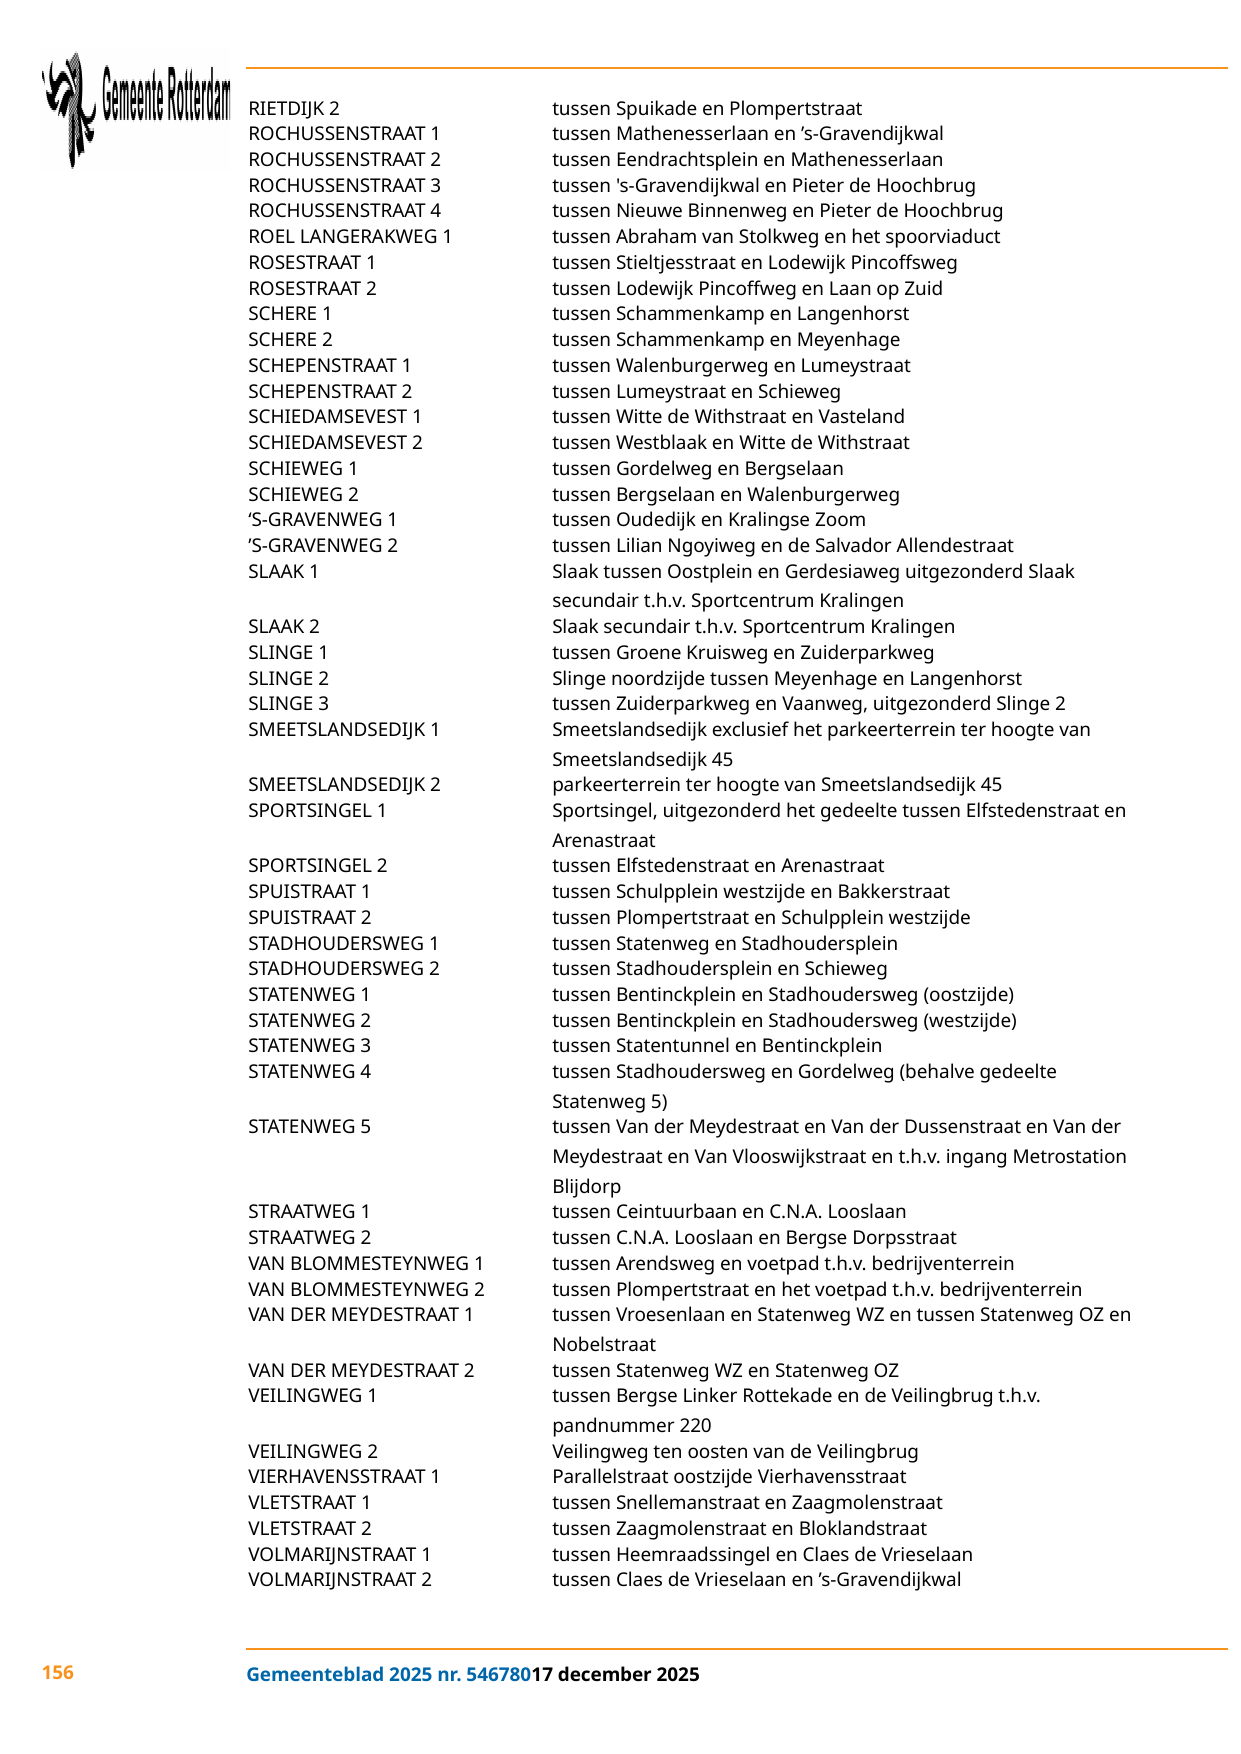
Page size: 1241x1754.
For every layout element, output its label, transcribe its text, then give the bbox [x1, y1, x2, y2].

table_cell tussen Vroesenlaan en Statenweg WZ en tussen Statenweg OZ en Nobelstraat [552, 1301, 1152, 1357]
table_cell tussen Plompertstraat en Schulpplein westzijde [552, 904, 1152, 930]
table_cell Sportsingel, uitgezonderd het gedeelte tussen Elfstedenstraat en Arenastraat [552, 797, 1152, 852]
table_cell ROSESTRAAT 2 [248, 275, 552, 301]
table_cell VIERHAVENSSTRAAT 1 [248, 1464, 552, 1489]
table_cell ’S-GRAVENWEG 2 [248, 532, 552, 558]
table_cell ROEL LANGERAKWEG 1 [248, 224, 552, 249]
table_cell Slaak tussen Oostplein en Gerdesiaweg uitgezonderd Slaak secundair t.h.v. Sportcentrum Kralingen [552, 558, 1152, 613]
table_cell tussen Bergse Linker Rottekade en de Veilingbrug t.h.v. pandnummer 220 [552, 1383, 1152, 1438]
table_cell VEILINGWEG 1 [248, 1383, 552, 1438]
table_cell SPUISTRAAT 1 [248, 878, 552, 904]
table_cell tussen Ceintuurbaan en C.N.A. Looslaan [552, 1199, 1152, 1224]
table_cell VAN BLOMMESTEYNWEG 1 [248, 1250, 552, 1276]
table_cell tussen Schulpplein westzijde en Bakkerstraat [552, 878, 1152, 904]
table_cell Smeetslandsedijk exclusief het parkeerterrein ter hoogte van Smeetslandsedijk 45 [552, 716, 1152, 771]
table_cell SMEETSLANDSEDIJK 2 [248, 771, 552, 797]
table_cell STATENWEG 5 [248, 1114, 552, 1198]
table_cell tussen Zaagmolenstraat en Bloklandstraat [552, 1515, 1152, 1541]
table_cell ‘S-GRAVENWEG 1 [248, 506, 552, 532]
table_cell tussen Statenweg WZ en Statenweg OZ [552, 1357, 1152, 1382]
table_cell tussen Witte de Withstraat en Vasteland [552, 404, 1152, 429]
table_cell Veilingweg ten oosten van de Veilingbrug [552, 1438, 1152, 1463]
table_cell Parallelstraat oostzijde Vierhavensstraat [552, 1464, 1152, 1489]
table_cell VLETSTRAAT 2 [248, 1515, 552, 1541]
table_cell ROCHUSSENSTRAAT 3 [248, 172, 552, 198]
table_cell SCHERE 2 [248, 326, 552, 352]
table_cell tussen Nieuwe Binnenweg en Pieter de Hoochbrug [552, 198, 1152, 223]
table_cell tussen Lilian Ngoyiweg en de Salvador Allendestraat [552, 532, 1152, 558]
table_cell VOLMARIJNSTRAAT 2 [248, 1566, 552, 1592]
table_cell ROCHUSSENSTRAAT 1 [248, 121, 552, 146]
table_cell ROSESTRAAT 1 [248, 249, 552, 275]
table_cell STATENWEG 2 [248, 1007, 552, 1033]
table_cell SLAAK 1 [248, 558, 552, 613]
table_cell tussen Arendsweg en voetpad t.h.v. bedrijventerrein [552, 1250, 1152, 1276]
table_cell VOLMARIJNSTRAAT 1 [248, 1541, 552, 1566]
table_cell tussen Lodewijk Pincoffweg en Laan op Zuid [552, 275, 1152, 301]
table_cell tussen Schammenkamp en Langenhorst [552, 301, 1152, 326]
table_cell SCHEPENSTRAAT 1 [248, 352, 552, 378]
table_cell STADHOUDERSWEG 1 [248, 930, 552, 955]
table_cell ROCHUSSENSTRAAT 4 [248, 198, 552, 223]
table_cell tussen Elfstedenstraat en Arenastraat [552, 853, 1152, 878]
table_cell tussen Oudedijk en Kralingse Zoom [552, 506, 1152, 532]
table_cell tussen Claes de Vrieselaan en ’s-Gravendijkwal [552, 1566, 1152, 1592]
table_cell tussen C.N.A. Looslaan en Bergse Dorpsstraat [552, 1224, 1152, 1250]
table_cell tussen Schammenkamp en Meyenhage [552, 326, 1152, 352]
table_cell VLETSTRAAT 1 [248, 1489, 552, 1515]
picture [41, 47, 231, 172]
table_cell SPORTSINGEL 2 [248, 853, 552, 878]
table_cell tussen Stadhoudersplein en Schieweg [552, 955, 1152, 981]
table_cell tussen Mathenesserlaan en ’s-Gravendijkwal [552, 121, 1152, 146]
table_cell tussen 's-Gravendijkwal en Pieter de Hoochbrug [552, 172, 1152, 198]
table_cell STRAATWEG 2 [248, 1224, 552, 1250]
table_cell SCHEPENSTRAAT 2 [248, 378, 552, 403]
table_cell SPUISTRAAT 2 [248, 904, 552, 930]
table_cell SLINGE 3 [248, 690, 552, 716]
table_cell tussen Westblaak en Witte de Withstraat [552, 429, 1152, 455]
table_cell tussen Bergselaan en Walenburgerweg [552, 481, 1152, 506]
table_cell tussen Heemraadssingel en Claes de Vrieselaan [552, 1541, 1152, 1566]
table_cell Slinge noordzijde tussen Meyenhage en Langenhorst [552, 665, 1152, 690]
table_cell parkeerterrein ter hoogte van Smeetslandsedijk 45 [552, 771, 1152, 797]
table_cell tussen Spuikade en Plompertstraat [552, 95, 1152, 121]
table_cell tussen Statentunnel en Bentinckplein [552, 1033, 1152, 1058]
table_cell SMEETSLANDSEDIJK 1 [248, 716, 552, 771]
table_cell SLINGE 1 [248, 639, 552, 665]
table_cell tussen Gordelweg en Bergselaan [552, 455, 1152, 481]
table_cell tussen Bentinckplein en Stadhoudersweg (oostzijde) [552, 981, 1152, 1007]
table_cell STRAATWEG 1 [248, 1199, 552, 1224]
table_cell VAN BLOMMESTEYNWEG 2 [248, 1276, 552, 1301]
table_cell SCHIEDAMSEVEST 1 [248, 404, 552, 429]
table_cell SLAAK 2 [248, 613, 552, 639]
table_cell SCHIEDAMSEVEST 2 [248, 429, 552, 455]
table_cell tussen Walenburgerweg en Lumeystraat [552, 352, 1152, 378]
table_cell tussen Bentinckplein en Stadhoudersweg (westzijde) [552, 1007, 1152, 1033]
table_cell tussen Stadhoudersweg en Gordelweg (behalve gedeelte Statenweg 5) [552, 1058, 1152, 1114]
table_cell tussen Groene Kruisweg en Zuiderparkweg [552, 639, 1152, 665]
table_cell tussen Abraham van Stolkweg en het spoorviaduct [552, 224, 1152, 249]
table_cell SPORTSINGEL 1 [248, 797, 552, 852]
table_cell tussen Eendrachtsplein en Mathenesserlaan [552, 146, 1152, 172]
table_cell SLINGE 2 [248, 665, 552, 690]
table_cell tussen Plompertstraat en het voetpad t.h.v. bedrijventerrein [552, 1276, 1152, 1301]
table_cell STATENWEG 1 [248, 981, 552, 1007]
table_cell tussen Stieltjesstraat en Lodewijk Pincoffsweg [552, 249, 1152, 275]
table_cell Slaak secundair t.h.v. Sportcentrum Kralingen [552, 613, 1152, 639]
table_cell tussen Van der Meydestraat en Van der Dussenstraat en Van der Meydestraat en Van Vlooswijkstraat en t.h.v. ingang Metrostation Blijdorp [552, 1114, 1152, 1198]
table_cell SCHIEWEG 1 [248, 455, 552, 481]
table_cell VAN DER MEYDESTRAAT 2 [248, 1357, 552, 1382]
table_cell tussen Snellemanstraat en Zaagmolenstraat [552, 1489, 1152, 1515]
table_cell STATENWEG 3 [248, 1033, 552, 1058]
table_cell RIETDIJK 2 [248, 95, 552, 121]
table_cell ROCHUSSENSTRAAT 2 [248, 146, 552, 172]
table_cell STADHOUDERSWEG 2 [248, 955, 552, 981]
table_cell VAN DER MEYDESTRAAT 1 [248, 1301, 552, 1357]
table_cell tussen Statenweg en Stadhoudersplein [552, 930, 1152, 955]
table_cell tussen Lumeystraat en Schieweg [552, 378, 1152, 403]
table_cell SCHERE 1 [248, 301, 552, 326]
table_cell tussen Zuiderparkweg en Vaanweg, uitgezonderd Slinge 2 [552, 690, 1152, 716]
table_cell STATENWEG 4 [248, 1058, 552, 1114]
table_cell SCHIEWEG 2 [248, 481, 552, 506]
table_cell VEILINGWEG 2 [248, 1438, 552, 1463]
